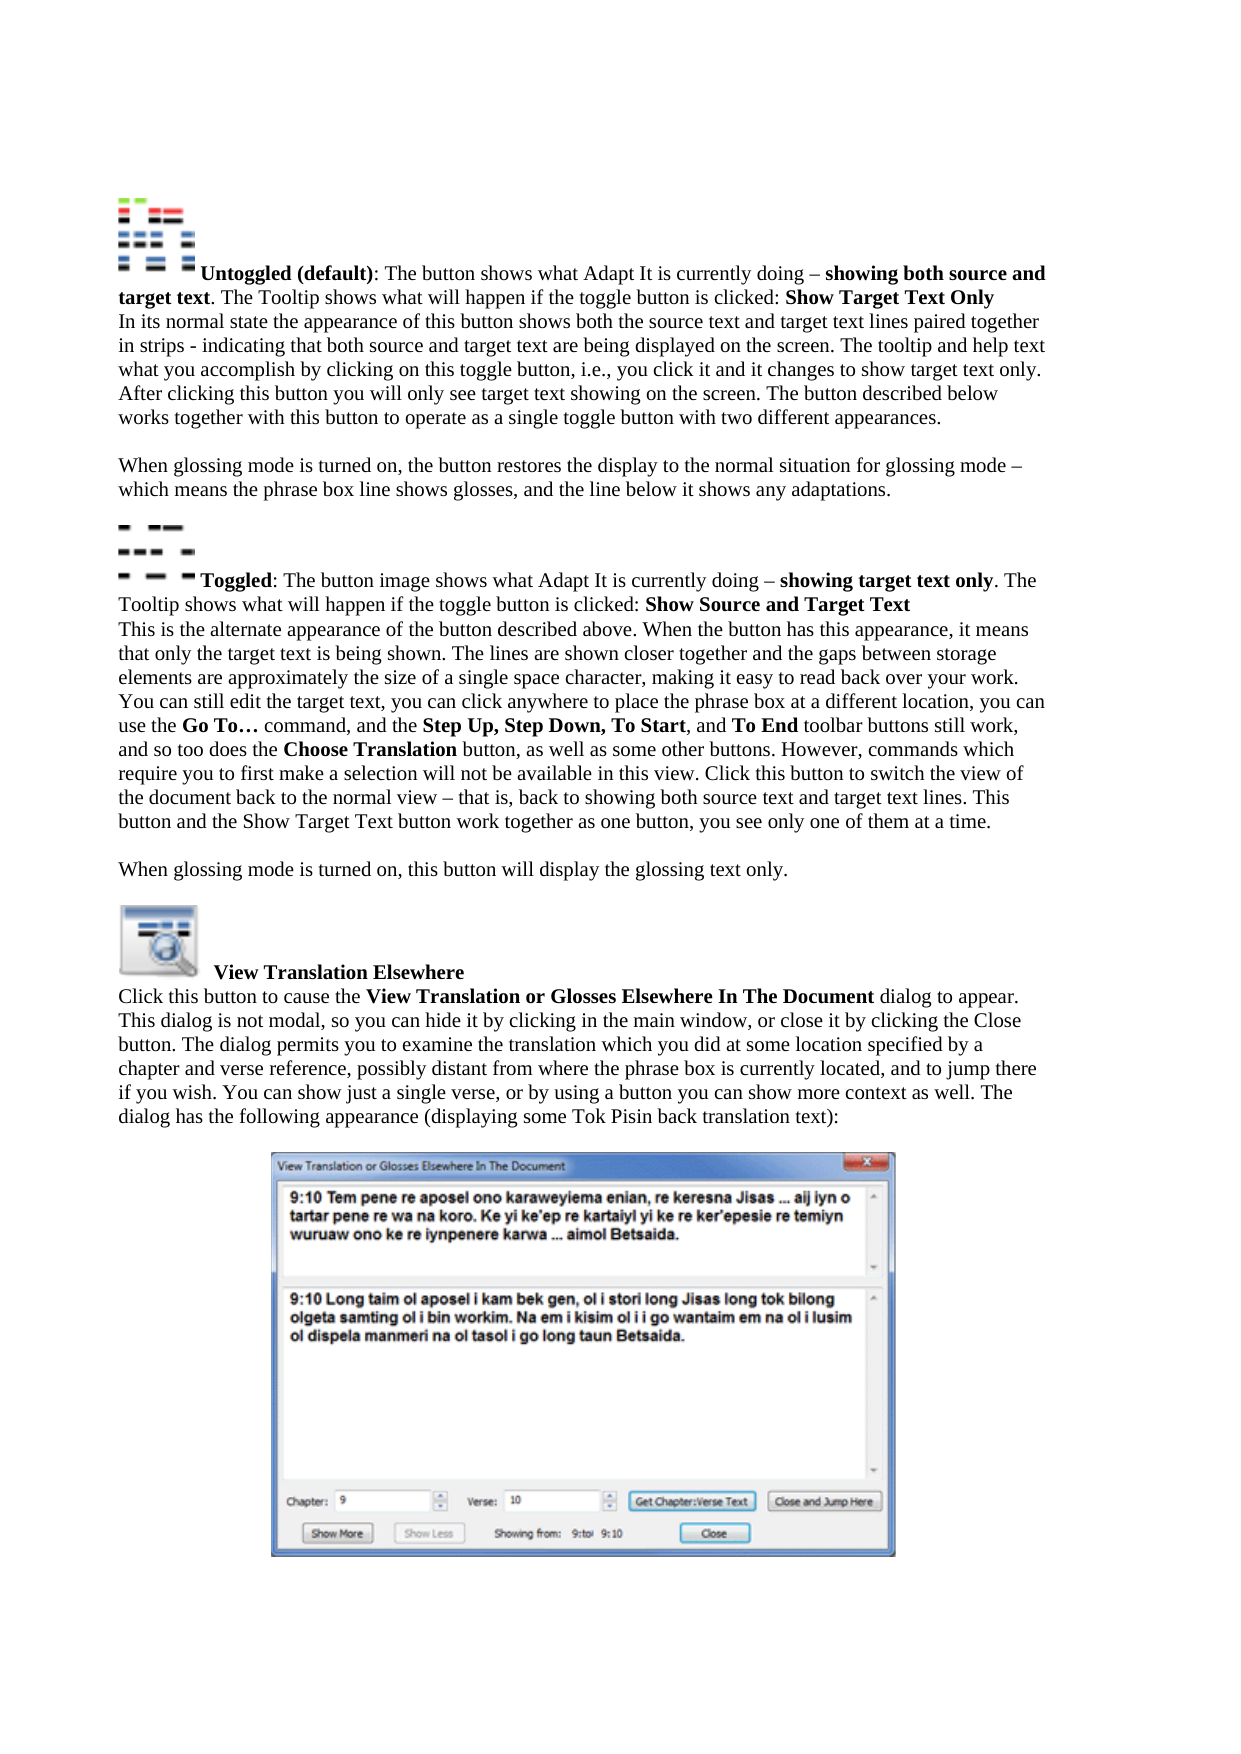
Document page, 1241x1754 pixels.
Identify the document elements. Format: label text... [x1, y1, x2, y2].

text Toggled: The button image shows what Adapt It is currently doing – showing target text only. The Tooltip shows what will happen if the toggle button is clicked: Show Source and Target Text [118, 525, 1048, 616]
picture [118, 198, 195, 280]
text View Translation Elsewhere [118, 905, 1048, 984]
text In its normal state the appearance of this button shows both the source text and target text lines paired together in strips - indicating that both source and target text are being displayed on the screen. The tooltip and help text what you accomplish by clicking on this toggle button, i.e., you click it and it changes to show target text only. After clicking this button you will only see target text showing on the screen. The button described below works together with this button to operate as a single toggle button with two different appearances. [118, 309, 1048, 429]
text Untoggled (default): The button shows what Adapt It is currently doing – showing both source and target text. The Tooltip shows what will happen if the toggle button is clicked: Show Target Text Only [118, 198, 1048, 309]
text This is the alternate appearance of the button described above. When the button has this appearance, it means that only the target text is being shown. The lines are shown closer together and the gaps between storage elements are approximately the size of a single space character, making it easy to read back over your work. You can still edit the target text, you can click anywhere to place the phrase box at a different location, you can use the Go To… command, and the Step Up, Step Down, To Start, and To End toolbar buttons still work, and so too does the Choose Translation button, as well as some other buttons. However, commands which require you to first make a selection will not be available in this view. Click this button to switch the view of the document back to the normal view – that is, back to showing both source text and target text lines. This button and the Show Target Text button work together as one button, you see only one of them at a time. [118, 616, 1048, 833]
picture [118, 525, 195, 588]
text Click this button to cause the View Translation or Glosses Elsewhere In The Document dialog to appear. This dialog is not modal, so you can hide it by clicking in the main window, or close it by clicking the Close button. The dialog permits you to examine the translation which you did at some location specified by a chapter and verse reference, possibly distant from where the phrase box is currently located, and to jump there if you wish. You can show just a single verse, or by using a button you can show more context as well. The dialog has the following appearance (displaying some Tok Pisin back translation text): [118, 984, 1048, 1128]
picture [118, 905, 203, 980]
picture [271, 1152, 896, 1557]
text When glossing mode is turned on, this button will display the glossing text only. [118, 857, 1048, 881]
text When glossing mode is turned on, the button restores the display to the normal situation for glossing mode – which means the phrase box line shows glosses, and the line below it shows any adaptations. [118, 453, 1048, 501]
